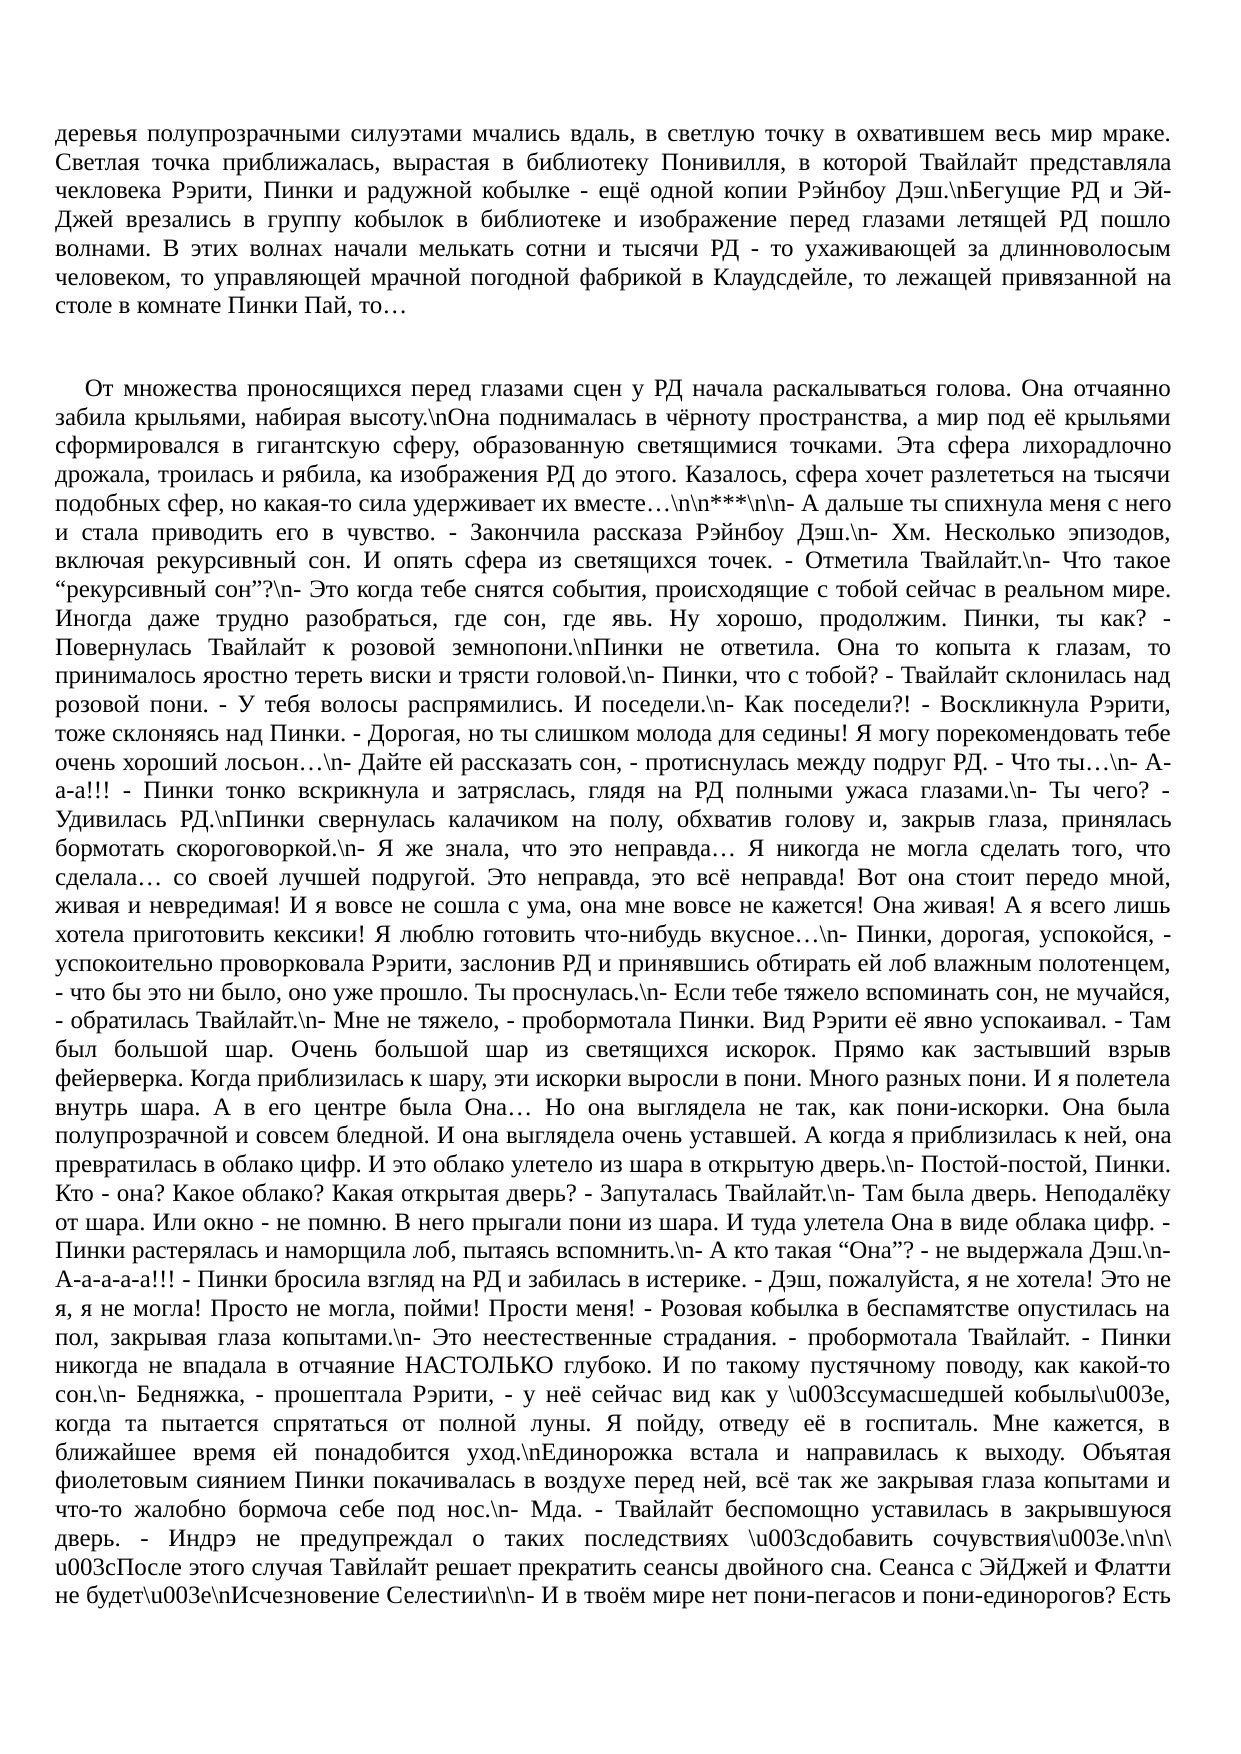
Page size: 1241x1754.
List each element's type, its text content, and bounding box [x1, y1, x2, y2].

text деревья полупрозрачными силуэтами мчались вдаль, в светлую точку в охватившем весь мир мраке. Светлая точка приближалась, вырастая в библиотеку Понивилля, в которой Твайлайт представляла чекловека Рэрити, Пинки и радужной кобылке - ещё одной копии Рэйнбоу Дэш.\nБегущие РД и Эй-Джей врезались в группу кобылок в библиотеке и изображение перед глазами летящей РД пошло волнами. В этих волнах начали мелькать сотни и тысячи РД - то ухаживающей за длинноволосым человеком, то управляющей мрачной погодной фабрикой в Клаудсдейле, то лежащей привязанной на столе в комнате Пинки Пай, то… [55, 118, 1172, 319]
text От множества проносящихся перед глазами сцен у РД начала раскалываться голова. Она отчаянно забила крыльями, набирая высоту.\nОна поднималась в чёрноту пространства, а мир под её крыльями сформировался в гигантскую сферу, образованную светящимися точками. Эта сфера лихорадлочно дрожала, троилась и рябила, ка изображения РД до этого. Казалось, сфера хочет разлететься на тысячи подобных сфер, но какая-то сила удерживает их вместе…\n\n***\n\n- А дальше ты спихнула меня с него и стала приводить его в чувство. - Закончила рассказа Рэйнбоу Дэш.\n- Хм. Несколько эпизодов, включая рекурсивный сон. И опять сфера из светящихся точек. - Отметила Твайлайт.\n- Что такое “рекурсивный сон”?\n- Это когда тебе снятся события, происходящие с тобой сейчас в реальном мире. Иногда даже трудно разобраться, где сон, где явь. Ну хорошо, продолжим. Пинки, ты как? - Повернулась Твайлайт к розовой земнопони.\nПинки не ответила. Она то копыта к глазам, то принималось яростно тереть виски и трясти головой.\n- Пинки, что с тобой? - Твайлайт склонилась над розовой пони. - У тебя волосы распрямились. И поседели.\n- Как поседели?! - Воскликнула Рэрити, тоже склоняясь над Пинки. - Дорогая, но ты слишком молода для седины! Я могу порекомендовать тебе очень хороший лосьон…\n- Дайте ей рассказать сон, - протиснулась между подруг РД. - Что ты…\n- А-а-а!!! - Пинки тонко вскрикнула и затряслась, глядя на РД полными ужаса глазами.\n- Ты чего? - Удивилась РД.\nПинки свернулась калачиком на полу, обхватив голову и, закрыв глаза, принялась бормотать скороговоркой.\n- Я же знала, что это неправда… Я никогда не могла сделать того, что сделала… со своей лучшей подругой. Это неправда, это всё неправда! Вот она стоит передо мной, живая и невредимая! И я вовсе не сошла с ума, она мне вовсе не кажется! Она живая! А я всего лишь хотела приготовить кексики! Я люблю готовить что-нибудь вкусное…\n- Пинки, дорогая, успокойся, - успокоительно проворковала Рэрити, заслонив РД и принявшись обтирать ей лоб влажным полотенцем, - что бы это ни было, оно уже прошло. Ты проснулась.\n- Если тебе тяжело вспоминать сон, не мучайся, - обратилась Твайлайт.\n- Мне не тяжело, - пробормотала Пинки. Вид Рэрити её явно успокаивал. - Там был большой шар. Очень большой шар из светящихся искорок. Прямо как застывший взрыв фейерверка. Когда приблизилась к шару, эти искорки выросли в пони. Много разных пони. И я полетела внутрь шара. А в его центре была Она… Но она выглядела не так, как пони-искорки. Она была полупрозрачной и совсем бледной. И она выглядела очень уставшей. А когда я приблизилась к ней, она превратилась в облако цифр. И это облако улетело из шара в открытую дверь.\n- Постой-постой, Пинки. Кто - она? Какое облако? Какая открытая дверь? - Запуталась Твайлайт.\n- Там была дверь. Неподалёку от шара. Или окно - не помню. В него прыгали пони из шара. И туда улетела Она в виде облака цифр. - Пинки растерялась и наморщила лоб, пытаясь вспомнить.\n- А кто такая “Она”? - не выдержала Дэш.\n- А-а-а-а-а!!! - Пинки бросила взгляд на РД и забилась в истерике. - Дэш, пожалуйста, я не хотела! Это не я, я не могла! Просто не могла, пойми! Прости меня! - Розовая кобылка в беспамятстве опустилась на пол, закрывая глаза копытами.\n- Это неестественные страдания. - пробормотала Твайлайт. - Пинки никогда не впадала в отчаяние НАСТОЛЬКО глубоко. И по такому пустячному поводу, как какой-то сон.\n- Бедняжка, - прошептала Рэрити, - у неё сейчас вид как у \u003cсумасшедшей кобылы\u003e, когда та пытается спрятаться от полной луны. Я пойду, отведу её в госпиталь. Мне кажется, в ближайшее время ей понадобится уход.\nЕдинорожка встала и направилась к выходу. Объятая фиолетовым сиянием Пинки покачивалась в воздухе перед ней, всё так же закрывая глаза копытами и что-то жалобно бормоча себе под нос.\n- Мда. - Твайлайт беспомощно уставилась в закрывшуюся дверь. - Индрэ не предупреждал о таких последствиях \u003cдобавить сочувствия\u003e.\n\n\u003cПосле этого случая Тавйлайт решает прекратить сеансы двойного сна. Сеанса с ЭйДжей и Флатти не будет\u003e\nИсчезновение Селестии\n\n- И в твоём мире нет пони-пегасов и пони-единорогов? Есть [55, 373, 1172, 1609]
